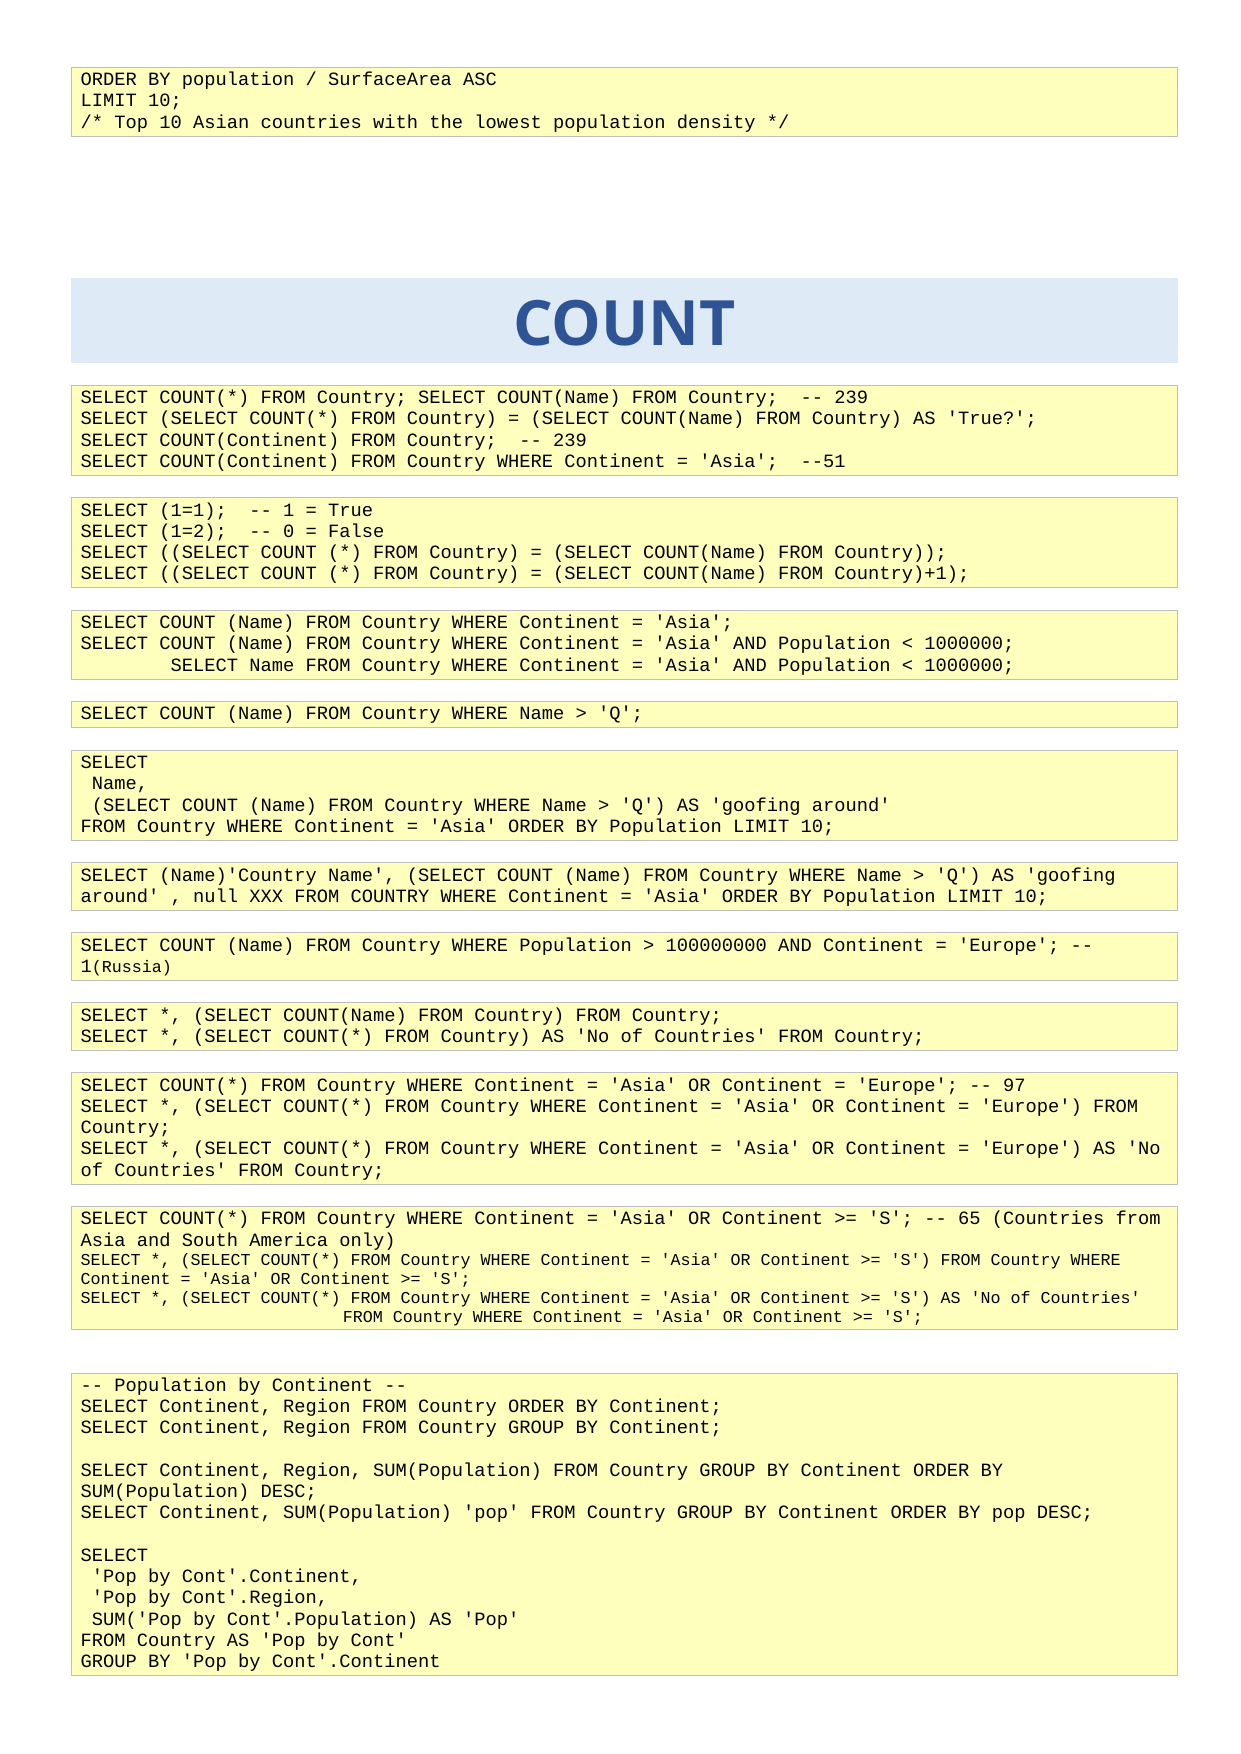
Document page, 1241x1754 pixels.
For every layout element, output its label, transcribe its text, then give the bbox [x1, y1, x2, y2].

text -- Population by Continent -- [72, 1374, 1177, 1394]
text GROUP BY 'Pop by Cont'.Continent [72, 1649, 1177, 1675]
text (SELECT COUNT (Name) FROM Country WHERE Name > 'Q') AS 'goofing around' [72, 792, 1177, 813]
text SELECT ((SELECT COUNT (*) FROM Country) = (SELECT COUNT(Name) FROM Country)+1); [72, 561, 1177, 587]
text SELECT COUNT (Name) FROM Country WHERE Name > 'Q'; [72, 702, 1177, 727]
text SELECT (1=2); -- 0 = False [72, 518, 1177, 540]
text SELECT Continent, Region, SUM(Population) FROM Country GROUP BY Continent ORDER BY SUM(Population) DESC; [72, 1458, 1177, 1500]
text SELECT COUNT (Name) FROM Country WHERE Continent = 'Asia' AND Population < 1000000; [72, 631, 1177, 652]
text SELECT Continent, SUM(Population) 'pop' FROM Country GROUP BY Continent ORDER BY pop DESC; [72, 1500, 1177, 1521]
text SELECT *, (SELECT COUNT(*) FROM Country WHERE Continent = 'Asia' OR Continent = 'Europe') AS 'No of Countries' FROM Country; [72, 1136, 1177, 1184]
text SELECT *, (SELECT COUNT(*) FROM Country WHERE Continent = 'Asia' OR Continent >= 'S') FROM Country WHERE Continent = 'Asia' OR Continent >= 'S'; [72, 1248, 1177, 1286]
text SELECT COUNT (Name) FROM Country WHERE Population > 100000000 AND Continent = 'Europe'; -- 1(Russia) [72, 933, 1177, 980]
text SELECT *, (SELECT COUNT(*) FROM Country WHERE Continent = 'Asia' OR Continent = 'Europe') FROM Country; [72, 1093, 1177, 1136]
text SELECT Continent, Region FROM Country GROUP BY Continent; [72, 1415, 1177, 1436]
text SELECT [72, 751, 1177, 771]
text SELECT COUNT(Continent) FROM Country WHERE Continent = 'Asia'; --51 [72, 448, 1177, 475]
text SELECT COUNT(*) FROM Country WHERE Continent = 'Asia' OR Continent >= 'S'; -- 65 (Countries from Asia and South America only) [72, 1207, 1177, 1248]
text FROM Country WHERE Continent = 'Asia' ORDER BY Population LIMIT 10; [72, 813, 1177, 840]
text SELECT *, (SELECT COUNT(Name) FROM Country) FROM Country; [72, 1003, 1177, 1023]
text SELECT Name FROM Country WHERE Continent = 'Asia' AND Population < 1000000; [72, 652, 1177, 679]
text SELECT *, (SELECT COUNT(*) FROM Country) AS 'No of Countries' FROM Country; [72, 1023, 1177, 1050]
text FROM Country AS 'Pop by Cont' [72, 1628, 1177, 1649]
text SELECT [72, 1543, 1177, 1564]
text SELECT (1=1); -- 1 = True [72, 498, 1177, 518]
text 'Pop by Cont'.Continent, [72, 1564, 1177, 1585]
text SELECT *, (SELECT COUNT(*) FROM Country WHERE Continent = 'Asia' OR Continent >= 'S') AS 'No of Countries' [72, 1286, 1177, 1305]
text SELECT COUNT(Continent) FROM Country; -- 239 [72, 427, 1177, 448]
text SELECT COUNT(*) FROM Country; SELECT COUNT(Name) FROM Country; -- 239 [72, 386, 1177, 406]
text SELECT (Name)'Country Name', (SELECT COUNT (Name) FROM Country WHERE Name > 'Q') AS 'goofing around' , null XXX FROM COUNTRY WHERE Continent = 'Asia' ORDER BY Population LIMIT 10; [72, 863, 1177, 910]
text SELECT (SELECT COUNT(*) FROM Country) = (SELECT COUNT(Name) FROM Country) AS 'True?'; [72, 406, 1177, 427]
text Name, [72, 771, 1177, 792]
text FROM Country WHERE Continent = 'Asia' OR Continent >= 'S'; [72, 1305, 1177, 1329]
text SELECT COUNT(*) FROM Country WHERE Continent = 'Asia' OR Continent = 'Europe'; -- 97 [72, 1073, 1177, 1093]
text SELECT ((SELECT COUNT (*) FROM Country) = (SELECT COUNT(Name) FROM Country)); [72, 540, 1177, 561]
text ORDER BY population / SurfaceArea ASC [72, 68, 1177, 88]
text SUM('Pop by Cont'.Population) AS 'Pop' [72, 1606, 1177, 1628]
text 'Pop by Cont'.Region, [72, 1585, 1177, 1606]
text /* Top 10 Asian countries with the lowest population density */ [72, 109, 1177, 136]
subtitle COUNT [71, 278, 1178, 363]
text SELECT Continent, Region FROM Country ORDER BY Continent; [72, 1394, 1177, 1415]
text LIMIT 10; [72, 88, 1177, 109]
text SELECT COUNT (Name) FROM Country WHERE Continent = 'Asia'; [72, 611, 1177, 631]
